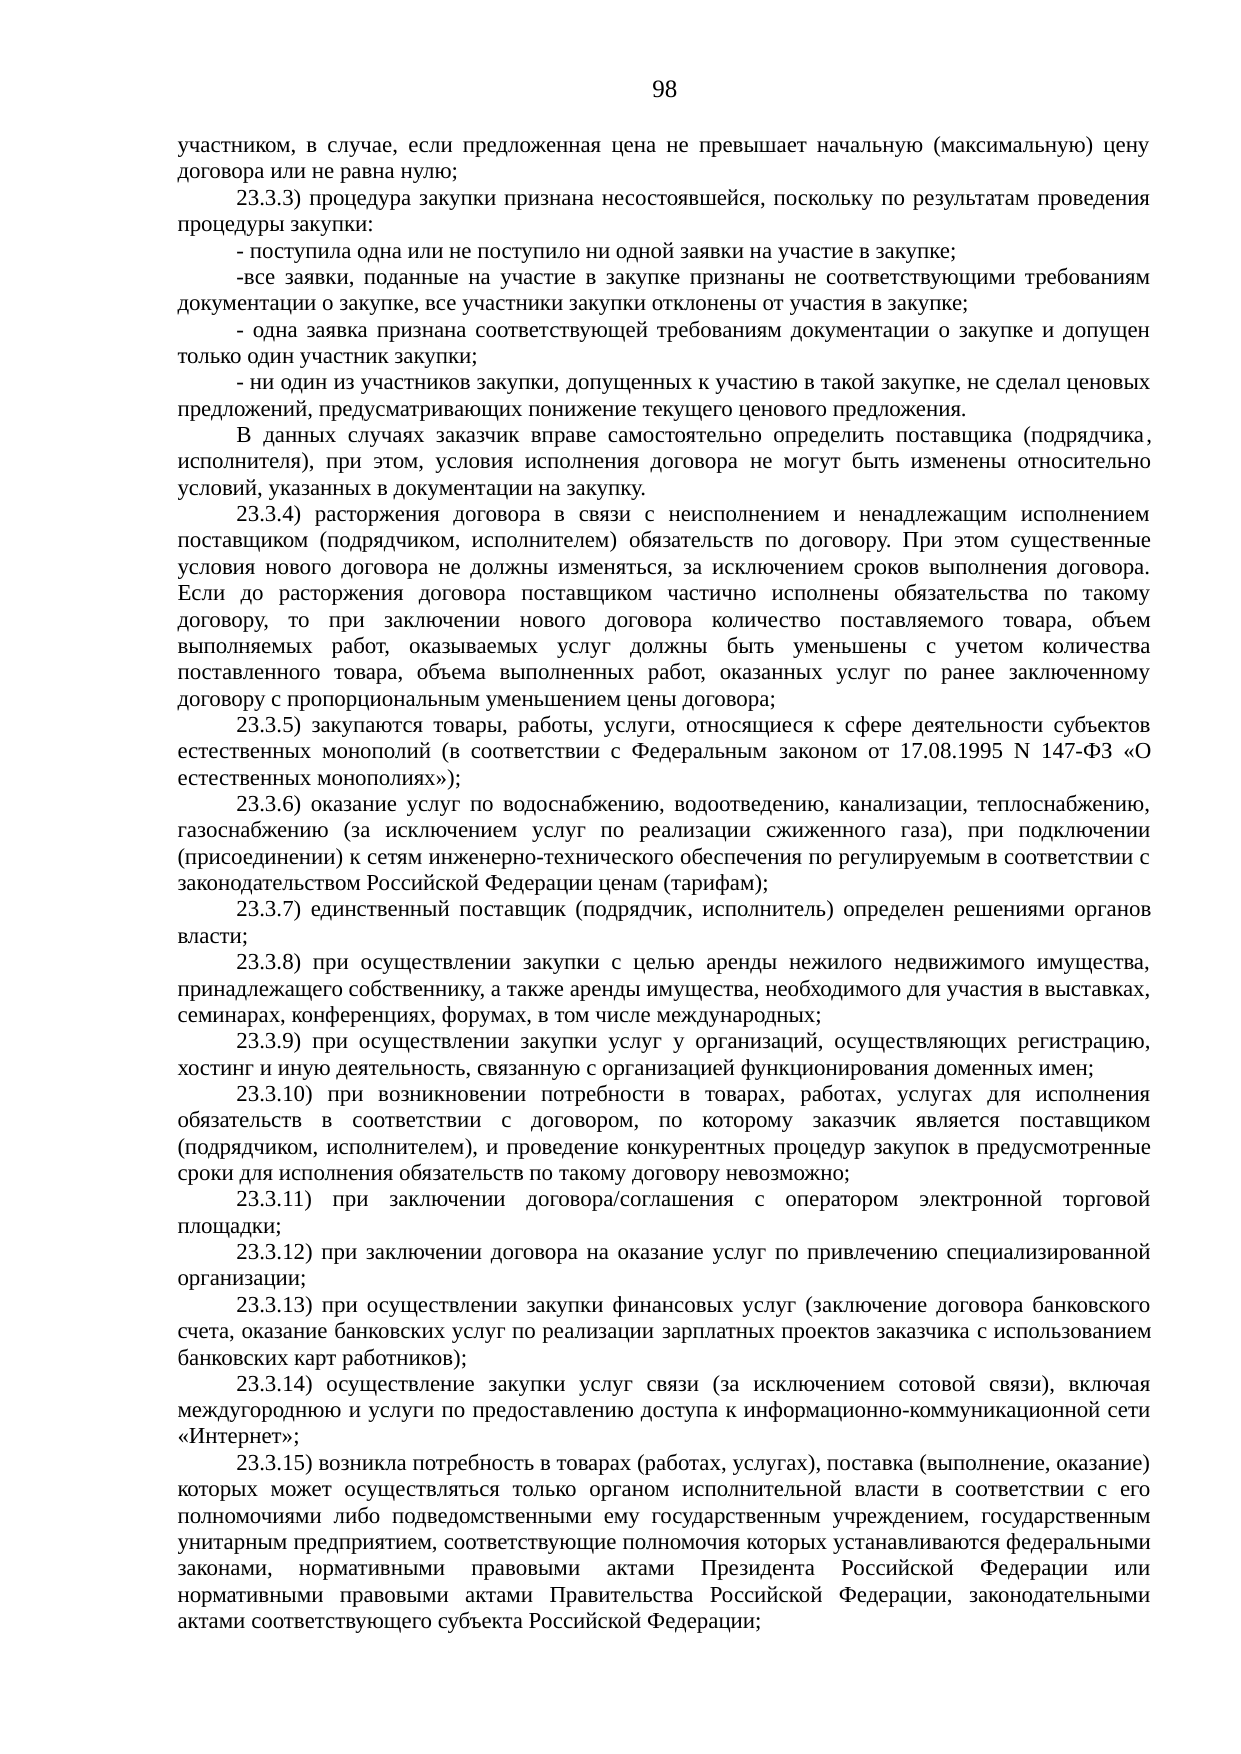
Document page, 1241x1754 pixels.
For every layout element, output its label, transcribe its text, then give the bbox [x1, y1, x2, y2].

text 23.3.8) при осуществлении закупки с целью аренды нежилого недвижимого имущества, принадлежащего собственнику, а также аренды имущества, необходимого для участия в выставках, семинарах, конференциях, форумах, в том числе международных; [177, 948, 1152, 1027]
text 23.3.13) при осуществлении закупки финансовых услуг (заключение договора банковского счета, оказание банковских услуг по реализации зарплатных проектов заказчика с использованием банковских карт работников); [177, 1291, 1152, 1370]
text 23.3.3) процедура закупки признана несостоявшейся, поскольку по результатам проведения процедуры закупки: [177, 184, 1152, 237]
text 23.3.7) единственный поставщик (подрядчик, исполнитель) определен решениями органов власти; [177, 896, 1152, 948]
text 23.3.11) при заключении договора/соглашения с оператором электронной торговой площадки; [177, 1185, 1152, 1238]
text 23.3.9) при осуществлении закупки услуг у организаций, осуществляющих регистрацию, хостинг и иную деятельность, связанную с организацией функционирования доменных имен; [177, 1027, 1152, 1080]
text В данных случаях заказчик вправе самостоятельно определить поставщика (подрядчика, исполнителя), при этом, условия исполнения договора не могут быть изменены относительно условий, указанных в документации на закупку. [177, 421, 1152, 500]
text - поступила одна или не поступило ни одной заявки на участие в закупке; [177, 237, 1152, 263]
text 23.3.5) закупаются товары, работы, услуги, относящиеся к сфере деятельности субъектов естественных монополий (в соответствии с Федеральным законом от 17.08.1995 N 147-ФЗ «О естественных монополиях»); [177, 711, 1152, 790]
text -все заявки, поданные на участие в закупке признаны не соответствующими требованиям документации о закупке, все участники закупки отклонены от участия в закупке; [177, 263, 1152, 316]
text 23.3.14) осуществление закупки услуг связи (за исключением сотовой связи), включая междугороднюю и услуги по предоставлению доступа к информационно-коммуникационной сети «Интернет»; [177, 1370, 1152, 1449]
text 23.3.6) оказание услуг по водоснабжению, водоотведению, канализации, теплоснабжению, газоснабжению (за исключением услуг по реализации сжиженного газа), при подключении (присоединении) к сетям инженерно-технического обеспечения по регулируемым в соответствии с законодательством Российской Федерации ценам (тарифам); [177, 790, 1152, 896]
text - одна заявка признана соответствующей требованиям документации о закупке и допущен только один участник закупки; [177, 316, 1152, 368]
text 23.3.4) расторжения договора в связи с неисполнением и ненадлежащим исполнением поставщиком (подрядчиком, исполнителем) обязательств по договору. При этом существенные условия нового договора не должны изменяться, за исключением сроков выполнения договора. Если до расторжения договора поставщиком частично исполнены обязательства по такому договору, то при заключении нового договора количество поставляемого товара, объем выполняемых работ, оказываемых услуг должны быть уменьшены с учетом количества поставленного товара, объема выполненных работ, оказанных услуг по ранее заключенному договору с пропорциональным уменьшением цены договора; [177, 500, 1152, 711]
text - ни один из участников закупки, допущенных к участию в такой закупке, не сделал ценовых предложений, предусматривающих понижение текущего ценового предложения. [177, 368, 1152, 421]
text 23.3.12) при заключении договора на оказание услуг по привлечению специализированной организации; [177, 1238, 1152, 1291]
text 23.3.10) при возникновении потребности в товарах, работах, услугах для исполнения обязательств в соответствии с договором, по которому заказчик является поставщиком (подрядчиком, исполнителем), и проведение конкурентных процедур закупок в предусмотренные сроки для исполнения обязательств по такому договору невозможно; [177, 1080, 1152, 1185]
text 23.3.15) возникла потребность в товарах (работах, услугах), поставка (выполнение, оказание) которых может осуществляться только органом исполнительной власти в соответствии с его полномочиями либо подведомственными ему государственным учреждением, государственным унитарным предприятием, соответствующие полномочия которых устанавливаются федеральными законами, нормативными правовыми актами Президента Российской Федерации или нормативными правовыми актами Правительства Российской Федерации, законодательными актами соответствующего субъекта Российской Федерации; [177, 1449, 1152, 1633]
text участником, в случае, если предложенная цена не превышает начальную (максимальную) цену договора или не равна нулю; [177, 131, 1152, 184]
